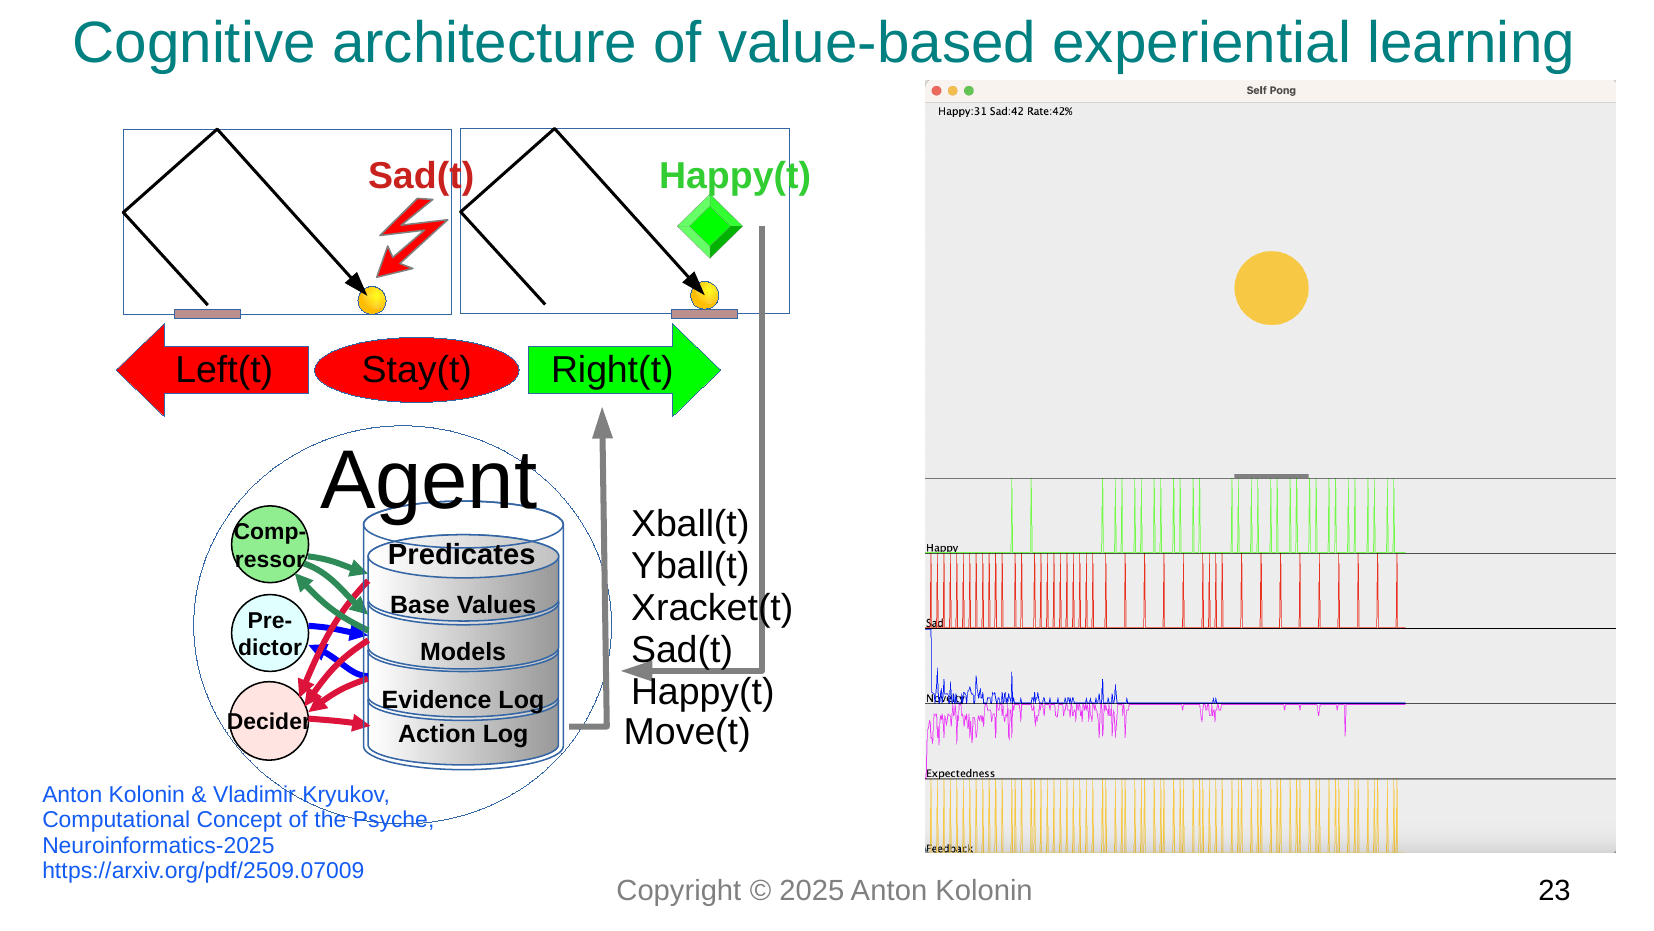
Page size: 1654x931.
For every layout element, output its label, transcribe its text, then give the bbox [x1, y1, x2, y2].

text_box Action Log [368, 703, 559, 765]
text_box [376, 205, 448, 278]
text_box [365, 579, 562, 768]
text_box [553, 516, 562, 530]
text_box Predicates [373, 530, 565, 579]
text_box Agent [305, 425, 553, 534]
text_box Right(t) [528, 323, 721, 417]
text_box [308, 534, 362, 566]
text_box [346, 649, 362, 671]
text_box [327, 633, 362, 657]
picture [925, 82, 1616, 853]
text_box Decider [230, 681, 309, 761]
text_box [306, 558, 362, 594]
text_box Xball(t) Yball(t) Xracket(t) Sad(t) Happy(t) [616, 494, 809, 720]
text_box [308, 685, 362, 719]
text_box [318, 667, 357, 696]
text_box [306, 703, 312, 710]
text_box [365, 534, 373, 572]
picture [677, 205, 747, 261]
text_box Sad(t) [353, 147, 490, 205]
text_box Left(t) [116, 323, 309, 417]
text_box [357, 286, 387, 315]
text_box [310, 656, 334, 684]
text_box Move(t) [608, 703, 766, 760]
text_box Pre- dictor [231, 594, 309, 672]
text_box [297, 567, 346, 609]
text_box Stay(t) [314, 337, 520, 403]
text_box Happy(t) [644, 147, 827, 205]
text_box Evidence Log [368, 653, 559, 717]
text_box [193, 448, 603, 818]
text_box [608, 588, 612, 656]
text_box Anton Kolonin & Vladimir Kryukov, Computational Concept of the Psyche, Neuroinformatics-2025 https://arxiv.org/pdf/2509.07009 [27, 773, 453, 891]
text_box Cognitive architecture of value-based experiential learning [0, 2, 1651, 82]
text_box Models [368, 606, 559, 669]
text_box Base Values [368, 559, 559, 622]
text_box Comp- ressor [231, 505, 309, 583]
text_box [338, 620, 350, 628]
text_box [174, 309, 241, 319]
text_box [671, 281, 738, 319]
text_box [346, 610, 362, 623]
